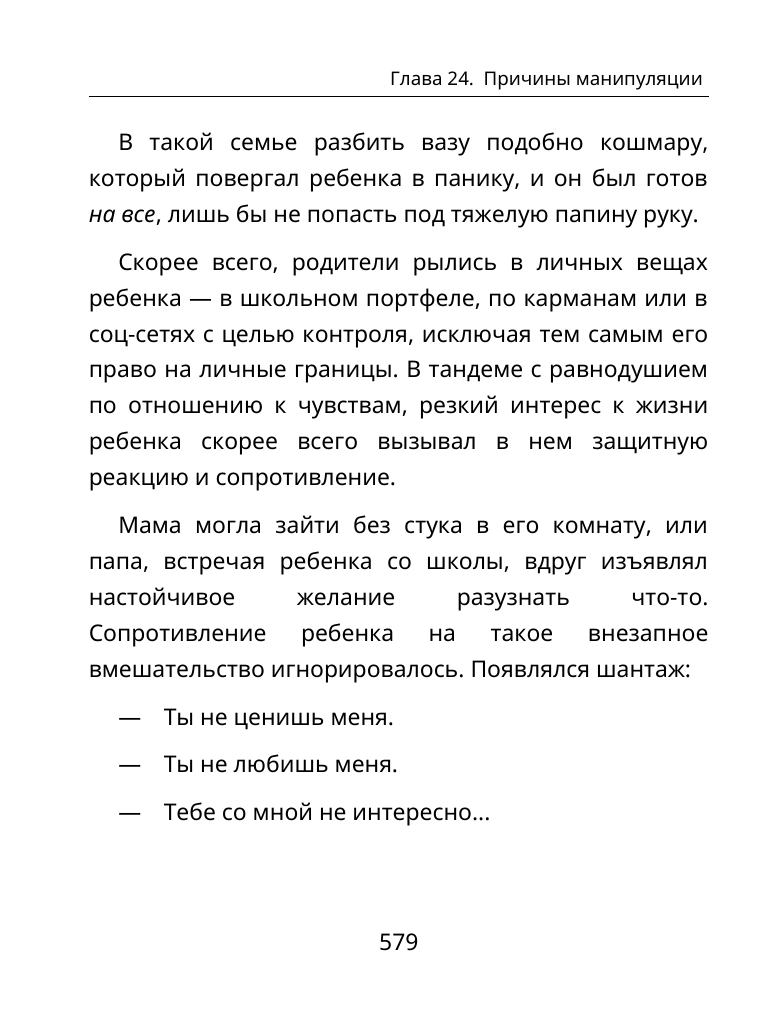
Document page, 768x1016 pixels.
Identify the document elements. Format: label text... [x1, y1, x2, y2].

text Скорее всего, родители рылись в личных вещах ребенка — в школьном портфеле, по карманам или в соц-сетях с целью контроля, исключая тем самым его право на личные границы. В тандеме с равнодушием по отношению к чувствам, резкий интерес к жизни ребенка скорее всего вызывал в нем защитную реакцию и сопротивление. [88, 246, 709, 492]
text Мама могла зайти без стука в его комнату, или папа, встречая ребенка со школы, вдруг изъявлял настойчивое желание разузнать что-то. Сопротивление ребенка на такое внезапное вмешательство игнорировалось. Появлялся шантаж: [88, 509, 709, 684]
list Ты не любишь меня. [88, 748, 709, 779]
text В такой семье разбить вазу подобно кошмару, который повергал ребенка в панику, и он был готов на все, лишь бы не попасть под тяжелую папину руку. [88, 126, 709, 229]
list Тебе со мной не интересно... [88, 796, 709, 827]
list Ты не ценишь меня. [88, 700, 709, 732]
